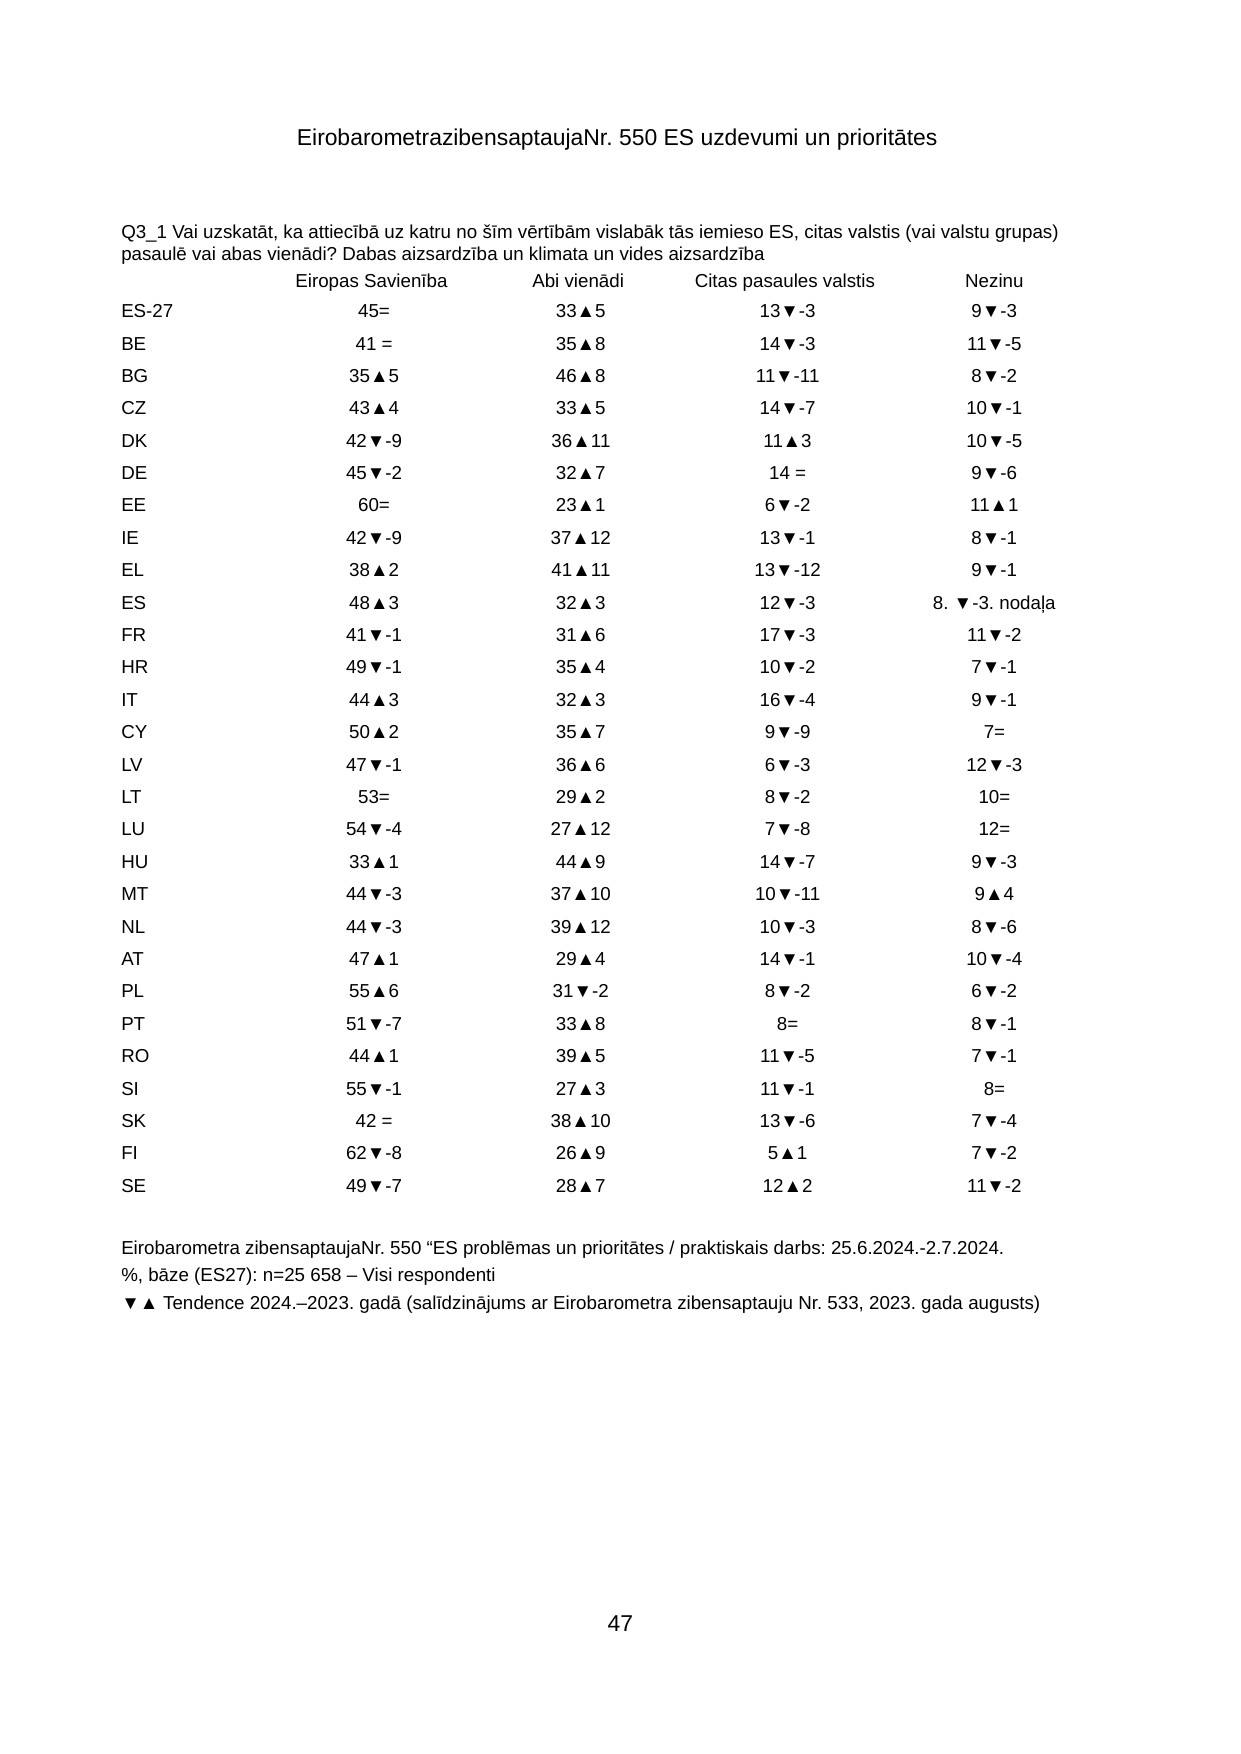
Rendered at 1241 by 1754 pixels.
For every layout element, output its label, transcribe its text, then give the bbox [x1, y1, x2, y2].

table_cell Eirobarometra zibensaptaujaNr. 550 “ES problēmas un prioritātes / praktiskais darbs: 25.6.2024.-2.7.2024. [118, 1234, 1097, 1261]
table_cell 26▲9 [477, 1137, 684, 1169]
table_cell 35▲5 [270, 359, 477, 392]
table_cell LT [118, 780, 194, 813]
table_cell 55▼-1 [270, 1072, 477, 1104]
table_cell 27▲3 [477, 1072, 684, 1104]
table_cell [194, 359, 270, 392]
table_cell [194, 716, 270, 748]
table_cell 11▲1 [891, 489, 1097, 521]
table_cell 8= [891, 1072, 1097, 1104]
table_cell 8▼-2 [684, 975, 891, 1007]
table_cell PL [118, 975, 194, 1007]
table_cell FI [118, 1137, 194, 1169]
table_cell [194, 521, 270, 554]
table_cell [194, 683, 270, 716]
table_cell [194, 748, 270, 780]
table_cell 7= [891, 716, 1097, 748]
table_cell AT [118, 943, 194, 975]
table_cell 6▼-2 [891, 975, 1097, 1007]
table_cell 11▲3 [684, 424, 891, 456]
table_cell [194, 456, 270, 489]
table_cell IT [118, 683, 194, 716]
table_cell 16▼-4 [684, 683, 891, 716]
table_cell 41▲11 [477, 554, 684, 586]
table_cell 47▼-1 [270, 748, 477, 780]
table_cell 8= [684, 1007, 891, 1039]
table_cell 45▼-2 [270, 456, 477, 489]
table_cell LU [118, 813, 194, 845]
table_cell 38▲2 [270, 554, 477, 586]
table_cell 60= [270, 489, 477, 521]
table_cell DK [118, 424, 194, 456]
table_cell 35▲4 [477, 651, 684, 683]
table_cell 9▼-9 [684, 716, 891, 748]
table_cell [194, 943, 270, 975]
table_cell PT [118, 1007, 194, 1039]
table_cell 53= [270, 780, 477, 813]
table_cell NL [118, 910, 194, 942]
table_cell 54▼-4 [270, 813, 477, 845]
table_cell 13▼-1 [684, 521, 891, 554]
table_cell 7▼-2 [891, 1137, 1097, 1169]
table_cell 44▼-3 [270, 910, 477, 942]
table_cell 42 = [270, 1104, 477, 1137]
table_cell 33▲5 [477, 295, 684, 327]
table_cell 7▼-1 [891, 651, 1097, 683]
table_cell [194, 780, 270, 813]
table_cell 41 = [270, 327, 477, 359]
table_cell 50▲2 [270, 716, 477, 748]
table_cell 48▲3 [270, 586, 477, 618]
table_cell LV [118, 748, 194, 780]
table_cell 13▼-6 [684, 1104, 891, 1137]
table_cell 33▲1 [270, 845, 477, 878]
table_cell [270, 1202, 477, 1234]
table_cell 9▼-1 [891, 554, 1097, 586]
table_cell SK [118, 1104, 194, 1137]
table_cell EL [118, 554, 194, 586]
table_cell EE [118, 489, 194, 521]
table_header Q3_1 Vai uzskatāt, ka attiecībā uz katru no šīm vērtībām vislabāk tās iemieso ES, citas valstis (vai valstu grupas) pasaulē vai abas vienādi? Dabas aizsardzība un klimata un vides aizsardzība [118, 218, 1097, 267]
table_cell [194, 586, 270, 618]
table_cell [194, 975, 270, 1007]
table_cell 10▼-4 [891, 943, 1097, 975]
table_cell 29▲2 [477, 780, 684, 813]
table_cell 10▼-11 [684, 878, 891, 910]
table_cell ES [118, 586, 194, 618]
table_cell DE [118, 456, 194, 489]
table_cell Abi vienādi [477, 267, 684, 294]
table_cell 55▲6 [270, 975, 477, 1007]
table_cell 11▼-11 [684, 359, 891, 392]
table_cell 32▲3 [477, 586, 684, 618]
table_cell CZ [118, 392, 194, 424]
table_cell 17▼-3 [684, 619, 891, 651]
table_cell 49▼-7 [270, 1169, 477, 1202]
table_cell 9▼-3 [891, 295, 1097, 327]
table_cell 11▼-5 [891, 327, 1097, 359]
table_cell 12▼-3 [891, 748, 1097, 780]
table_cell [194, 392, 270, 424]
table_cell 35▲8 [477, 327, 684, 359]
table_cell IE [118, 521, 194, 554]
table_cell [194, 910, 270, 942]
table_cell HR [118, 651, 194, 683]
table_cell 43▲4 [270, 392, 477, 424]
table_cell MT [118, 878, 194, 910]
table_cell SE [118, 1169, 194, 1202]
table_cell [684, 1202, 891, 1234]
table_cell 44▼-3 [270, 878, 477, 910]
table_cell [194, 1104, 270, 1137]
table_cell 45= [270, 295, 477, 327]
table_cell 10▼-2 [684, 651, 891, 683]
table_cell 41▼-1 [270, 619, 477, 651]
table_cell Nezinu [891, 267, 1097, 294]
table_cell 44▲9 [477, 845, 684, 878]
table_cell [194, 295, 270, 327]
table_cell 38▲10 [477, 1104, 684, 1137]
table_cell [194, 845, 270, 878]
table_cell RO [118, 1040, 194, 1072]
table_cell 9▼-3 [891, 845, 1097, 878]
table_cell ES-27 [118, 295, 194, 327]
table_cell 42▼-9 [270, 521, 477, 554]
table_cell [194, 1072, 270, 1104]
table_cell 62▼-8 [270, 1137, 477, 1169]
table_cell Citas pasaules valstis [684, 267, 891, 294]
table_cell 28▲7 [477, 1169, 684, 1202]
table_cell [194, 878, 270, 910]
table_cell 8▼-2 [891, 359, 1097, 392]
table_cell 29▲4 [477, 943, 684, 975]
table_cell [118, 1202, 194, 1234]
table_cell 12= [891, 813, 1097, 845]
table_cell 36▲6 [477, 748, 684, 780]
table_cell [194, 619, 270, 651]
table_cell [194, 1040, 270, 1072]
table_cell BE [118, 327, 194, 359]
table_cell BG [118, 359, 194, 392]
table_cell FR [118, 619, 194, 651]
table_cell 46▲8 [477, 359, 684, 392]
table_cell 23▲1 [477, 489, 684, 521]
table_cell 14▼-1 [684, 943, 891, 975]
table_cell [891, 1202, 1097, 1234]
table_cell CY [118, 716, 194, 748]
table_cell ▼▲ Tendence 2024.–2023. gadā (salīdzinājums ar Eirobarometra zibensaptauju Nr. 533, 2023. gada augusts) [118, 1289, 1097, 1316]
table_cell 8. ▼-3. nodaļa [891, 586, 1097, 618]
table_cell SI [118, 1072, 194, 1104]
table_cell 9▼-6 [891, 456, 1097, 489]
table_cell 42▼-9 [270, 424, 477, 456]
table_cell 51▼-7 [270, 1007, 477, 1039]
table_cell 47▲1 [270, 943, 477, 975]
table_cell 12▼-3 [684, 586, 891, 618]
table_cell 39▲5 [477, 1040, 684, 1072]
table_cell 33▲5 [477, 392, 684, 424]
table_cell 49▼-1 [270, 651, 477, 683]
table_cell 14▼-3 [684, 327, 891, 359]
table_cell [194, 489, 270, 521]
table_cell 14 = [684, 456, 891, 489]
table_cell 35▲7 [477, 716, 684, 748]
table_cell 31▲6 [477, 619, 684, 651]
table_cell 6▼-3 [684, 748, 891, 780]
table_cell 9▼-1 [891, 683, 1097, 716]
table_cell 5▲1 [684, 1137, 891, 1169]
table_cell [194, 1137, 270, 1169]
table_cell 7▼-1 [891, 1040, 1097, 1072]
table_cell [194, 554, 270, 586]
table_cell 37▲12 [477, 521, 684, 554]
table_cell 33▲8 [477, 1007, 684, 1039]
table_cell [194, 1202, 270, 1234]
table_cell 6▼-2 [684, 489, 891, 521]
table_cell 11▼-2 [891, 1169, 1097, 1202]
table_cell 8▼-2 [684, 780, 891, 813]
table_cell 8▼-1 [891, 1007, 1097, 1039]
table_cell 11▼-5 [684, 1040, 891, 1072]
table_cell 27▲12 [477, 813, 684, 845]
table_cell [194, 651, 270, 683]
table_cell 32▲7 [477, 456, 684, 489]
table_cell HU [118, 845, 194, 878]
table_cell [194, 1169, 270, 1202]
table_cell 44▲3 [270, 683, 477, 716]
table_cell 10▼-5 [891, 424, 1097, 456]
table_cell 39▲12 [477, 910, 684, 942]
table_cell 8▼-1 [891, 521, 1097, 554]
table_cell [194, 327, 270, 359]
table_cell 9▲4 [891, 878, 1097, 910]
table_cell 7▼-4 [891, 1104, 1097, 1137]
table_cell 13▼-3 [684, 295, 891, 327]
table_cell 12▲2 [684, 1169, 891, 1202]
table_cell 10▼-3 [684, 910, 891, 942]
table_cell [118, 267, 194, 294]
table_cell 8▼-6 [891, 910, 1097, 942]
table_cell 14▼-7 [684, 845, 891, 878]
table_cell 14▼-7 [684, 392, 891, 424]
table_cell 7▼-8 [684, 813, 891, 845]
table_cell 31▼-2 [477, 975, 684, 1007]
table_cell 13▼-12 [684, 554, 891, 586]
table_cell [477, 1202, 684, 1234]
table_cell 10= [891, 780, 1097, 813]
table_cell [194, 813, 270, 845]
table_cell 32▲3 [477, 683, 684, 716]
table_cell Eiropas Savienība [270, 267, 477, 294]
table_cell [194, 424, 270, 456]
table_cell 44▲1 [270, 1040, 477, 1072]
table_cell 37▲10 [477, 878, 684, 910]
table_cell 11▼-1 [684, 1072, 891, 1104]
table_cell [194, 1007, 270, 1039]
table_cell %, bāze (ES27): n=25 658 – Visi respondenti [118, 1261, 1097, 1289]
table_cell 10▼-1 [891, 392, 1097, 424]
table_cell 11▼-2 [891, 619, 1097, 651]
table_cell [194, 267, 270, 294]
table_cell 36▲11 [477, 424, 684, 456]
